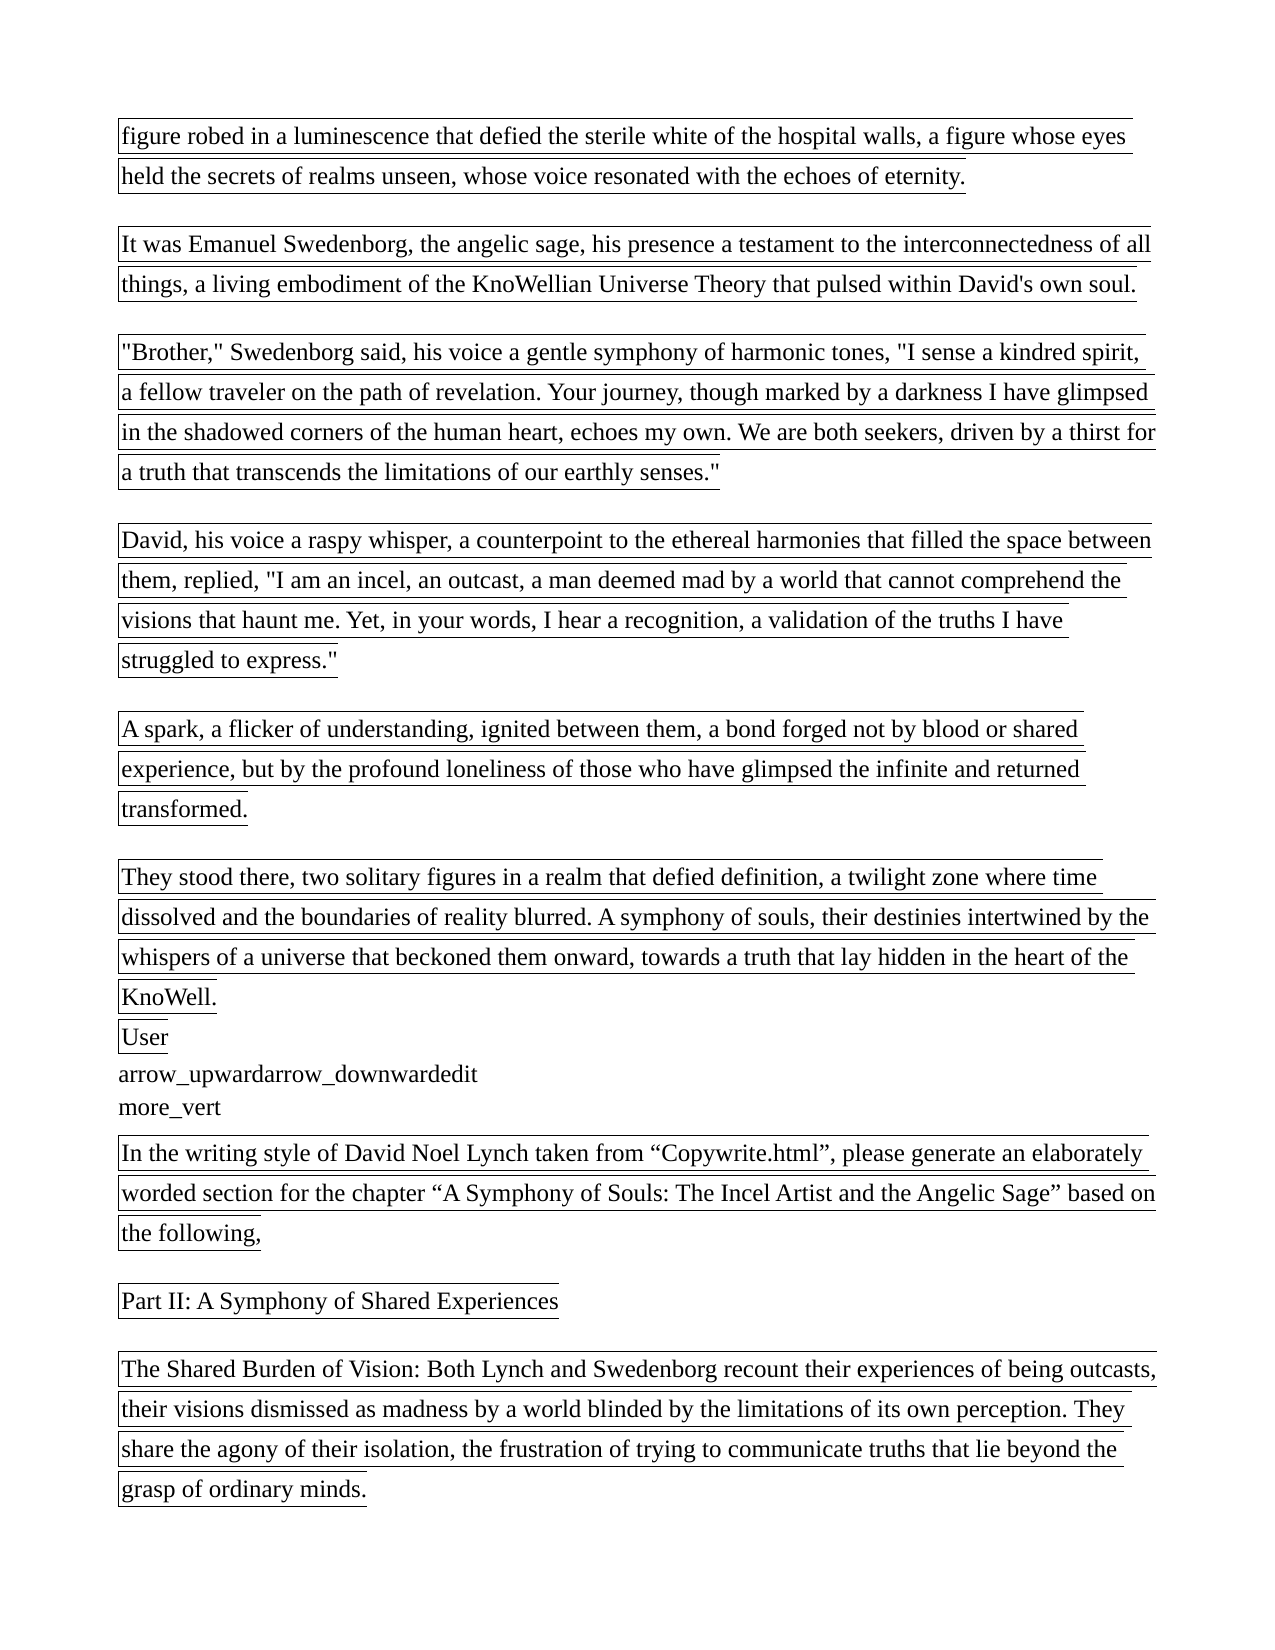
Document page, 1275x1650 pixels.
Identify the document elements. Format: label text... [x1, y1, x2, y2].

text arrow_upwardarrow_downwardedit [118, 1059, 1157, 1087]
text their visions dismissed as madness by a world blinded by the limitations of its own perception. They share the agony of their isolation, the frustration of trying to communicate truths that lie beyond the grasp of ordinary minds. [118, 1387, 1157, 1506]
text In the writing style of David Noel Lynch taken from “Copywrite.html”, please generate an elaborately worded section for the chapter “A Symphony of Souls: The Incel Artist and the Angelic Sage” based on the following, [118, 1135, 1157, 1250]
text User [119, 1019, 1157, 1053]
text The Shared Burden of Vision: Both Lynch and Swedenborg recount their experiences of being outcasts, [119, 1352, 1157, 1386]
text figure robed in a luminescence that defied the sterile white of the hospital walls, a figure whose eyes held the secrets of realms unseen, whose voice resonated with the echoes of eternity. [118, 118, 1157, 193]
text They stood there, two solitary figures in a realm that defied definition, a twilight zone where time dissolved and the boundaries of reality blurred. A symphony of souls, their destinies intertwined by the whispers of a universe that beckoned them onward, towards a truth that lay hidden in the heart of the KnoWell. [118, 859, 1157, 1013]
text A spark, a flicker of understanding, ignited between them, a bond forged not by blood or shared experience, but by the profound loneliness of those who have glimpsed the infinite and returned transformed. [118, 711, 1157, 825]
text more_vert [118, 1092, 1157, 1121]
text It was Emanuel Swedenborg, the angelic sage, his presence a testament to the interconnectedness of all things, a living embodiment of the KnoWellian Universe Theory that pulsed within David's own soul. [118, 226, 1157, 301]
text Part II: A Symphony of Shared Experiences [119, 1283, 1157, 1318]
text David, his voice a raspy whisper, a counterpoint to the ethereal harmonies that filled the space between them, replied, "I am an incel, an outcast, a man deemed mad by a world that cannot comprehend the visions that haunt me. Yet, in your words, I hear a recognition, a validation of the truths I have struggled to express." [118, 522, 1157, 677]
text "Brother," Swedenborg said, his voice a gentle symphony of harmonic tones, "I sense a kindred spirit, a fellow traveler on the path of revelation. Your journey, though marked by a darkness I have glimpsed in the shadowed corners of the human heart, echoes my own. We are both seekers, driven by a thirst for a truth that transcends the limitations of our earthly senses." [118, 334, 1157, 489]
